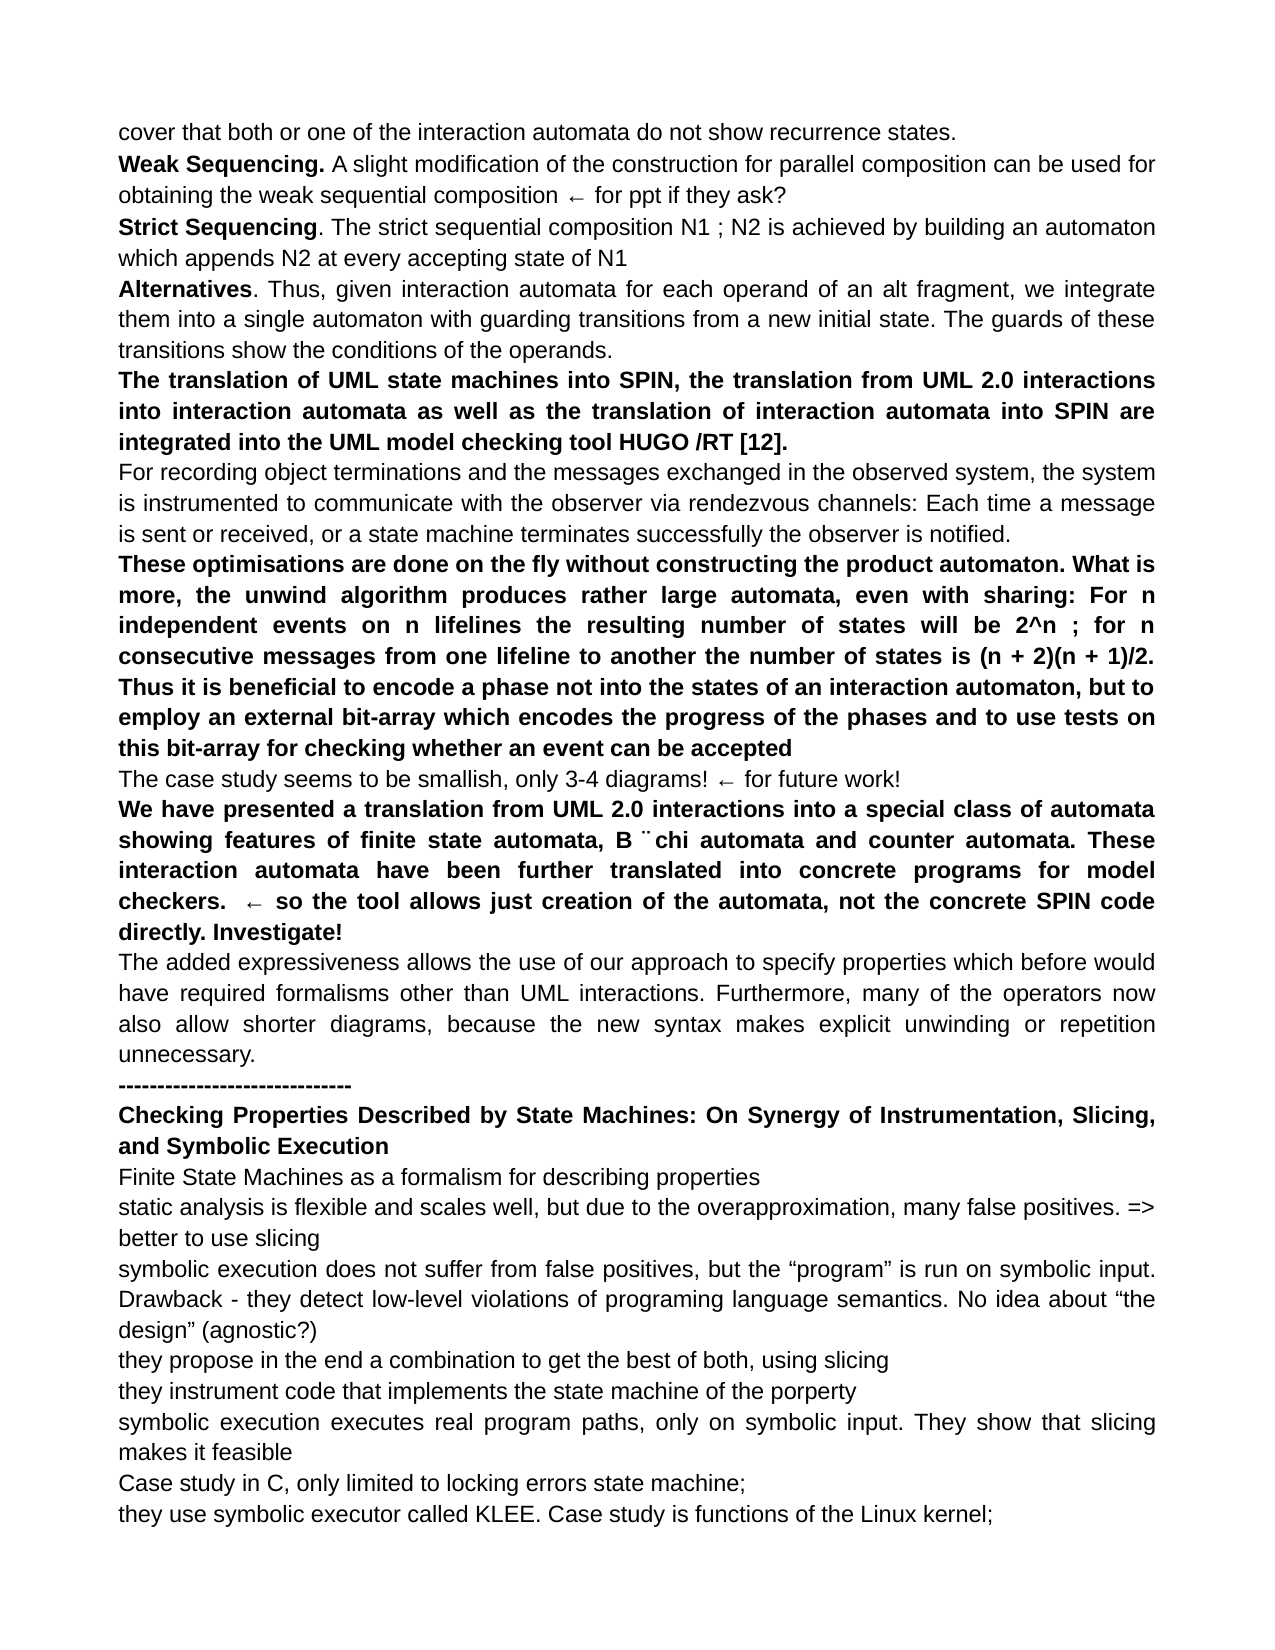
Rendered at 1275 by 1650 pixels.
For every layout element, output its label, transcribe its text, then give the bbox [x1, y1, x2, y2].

text cover that both or one of the interaction automata do not show recurrence states. [118, 118, 1157, 145]
text The added expressiveness allows the use of our approach to specify properties which before would have required formalisms other than UML interactions. Furthermore, many of the operators now also allow shorter diagrams, because the new syntax makes explicit unwinding or repetition unnecessary. [118, 949, 1157, 1067]
text Case study in C, only limited to locking errors state machine; [118, 1469, 1157, 1496]
text they propose in the end a combination to get the best of both, using slicing [118, 1347, 1157, 1374]
text These optimisations are done on the fly without constructing the product automaton. What is more, the unwind algorithm produces rather large automata, even with sharing: For n independent events on n lifelines the resulting number of states will be 2^n ; for n consecutive messages from one lifeline to another the number of states is (n + 2)(n + 1)/2. Thus it is beneficial to encode a phase not into the states of an interaction automaton, but to employ an external bit-array which encodes the progress of the phases and to use tests on this bit-array for checking whether an event can be accepted [118, 551, 1157, 761]
text Alternatives. Thus, given interaction automata for each operand of an alt fragment, we integrate them into a single automaton with guarding transitions from a new initial state. The guards of these transitions show the conditions of the operands. [118, 275, 1157, 363]
text Finite State Machines as a formalism for describing properties [118, 1163, 1157, 1190]
text The case study seems to be smallish, only 3-4 diagrams! ← for future work! [118, 765, 1157, 792]
text static analysis is flexible and scales well, but due to the overapproximation, many false positives. => better to use slicing [118, 1194, 1157, 1251]
text For recording object terminations and the messages exchanged in the observed system, the system is instrumented to communicate with the observer via rendezvous channels: Each time a message is sent or received, or a state machine terminates successfully the observer is notified. [118, 459, 1157, 547]
text symbolic execution does not suffer from false positives, but the “program” is run on symbolic input. Drawback - they detect low-level violations of programing language semantics. No idea about “the design” (agnostic?) [118, 1255, 1157, 1343]
text they instrument code that implements the state machine of the porperty [118, 1377, 1157, 1404]
text Checking Properties Described by State Machines: On Synergy of Instrumentation, Slicing, and Symbolic Execution [118, 1102, 1157, 1159]
text We have presented a translation from UML 2.0 interactions into a special class of automata showing features of finite state automata, B ̈ chi automata and counter automata. These interaction automata have been further translated into concrete programs for model checkers. ← so the tool allows just creation of the automata, not the concrete SPIN code directly. Investigate! [118, 796, 1157, 945]
text symbolic execution executes real program paths, only on symbolic input. They show that slicing makes it feasible [118, 1408, 1157, 1466]
text they use symbolic executor called KLEE. Case study is functions of the Linux kernel; [118, 1500, 1157, 1527]
text Strict Sequencing. The strict sequential composition N1 ; N2 is achieved by building an automaton which appends N2 at every accepting state of N1 [118, 212, 1157, 271]
text The translation of UML state machines into SPIN, the translation from UML 2.0 interactions into interaction automata as well as the translation of interaction automata into SPIN are integrated into the UML model checking tool HUGO /RT [12]. [118, 367, 1157, 455]
text ------------------------------ [118, 1071, 1157, 1098]
text Weak Sequencing. A slight modification of the construction for parallel composition can be used for obtaining the weak sequential composition ← for ppt if they ask? [118, 149, 1157, 208]
